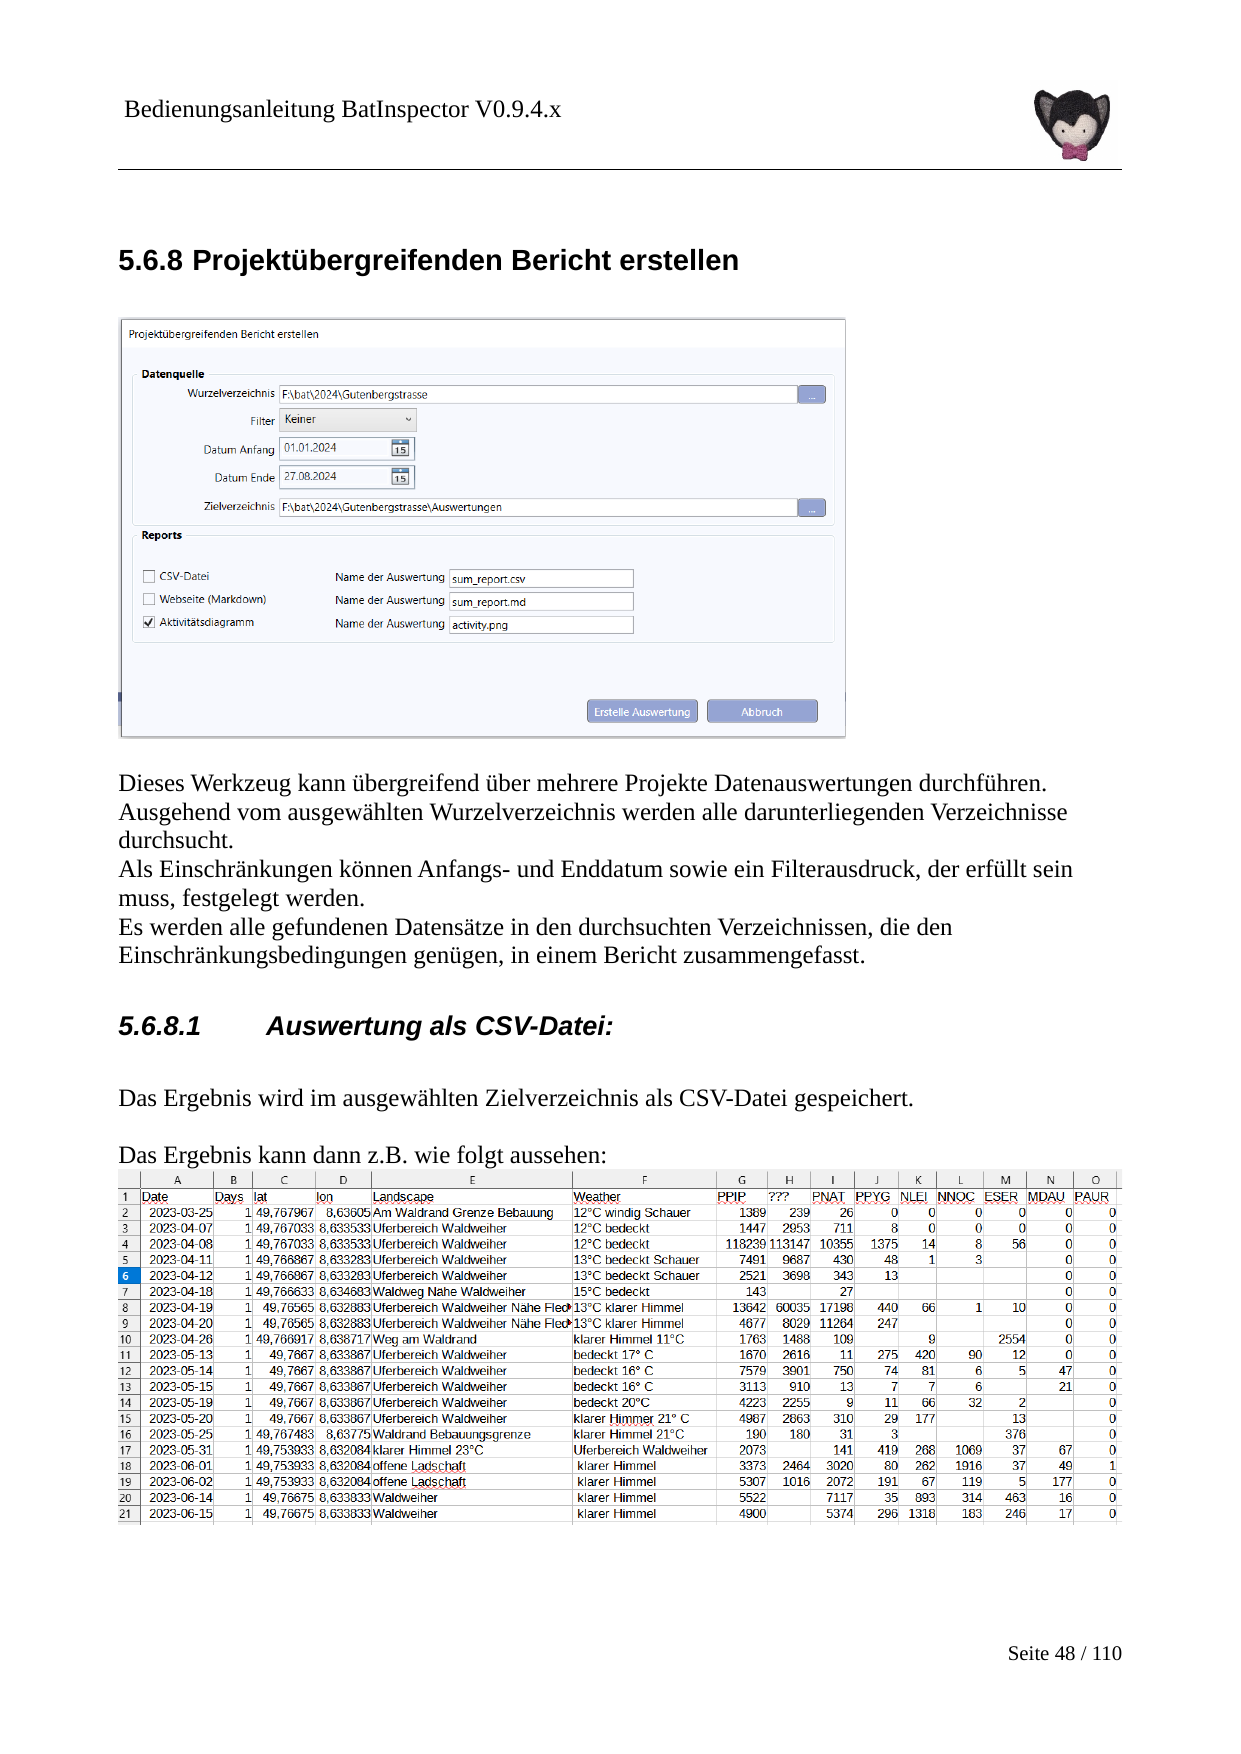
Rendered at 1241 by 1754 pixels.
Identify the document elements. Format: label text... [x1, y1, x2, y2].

text Dieses Werkzeug kann übergreifend über mehrere Projekte Datenauswertungen durchführen. Ausgehend vom ausgewählten Wurzelverzeichnis werden alle darunterliegenden Verzeichnisse durchsucht. [118, 768, 1122, 854]
picture [118, 1169, 1123, 1525]
text Als Einschränkungen können Anfangs- und Enddatum sowie ein Filterausdruck, der erfüllt sein muss, festgelegt werden. [118, 854, 1122, 912]
text Das Ergebnis kann dann z.B. wie folgt aussehen: [118, 1140, 1122, 1169]
subtitle Projektübergreifenden Bericht erstellen [118, 243, 1122, 276]
text Es werden alle gefundenen Datensätze in den durchsuchten Verzeichnissen, die den Einschränkungsbedingungen genügen, in einem Bericht zusammengefasst. [118, 912, 1122, 969]
text Das Ergebnis wird im ausgewählten Zielverzeichnis als CSV-Datei gespeichert. [118, 1083, 1122, 1112]
picture [118, 317, 846, 739]
picture [1030, 80, 1119, 169]
subtitle Auswertung als CSV-Datei: [118, 1010, 1122, 1042]
